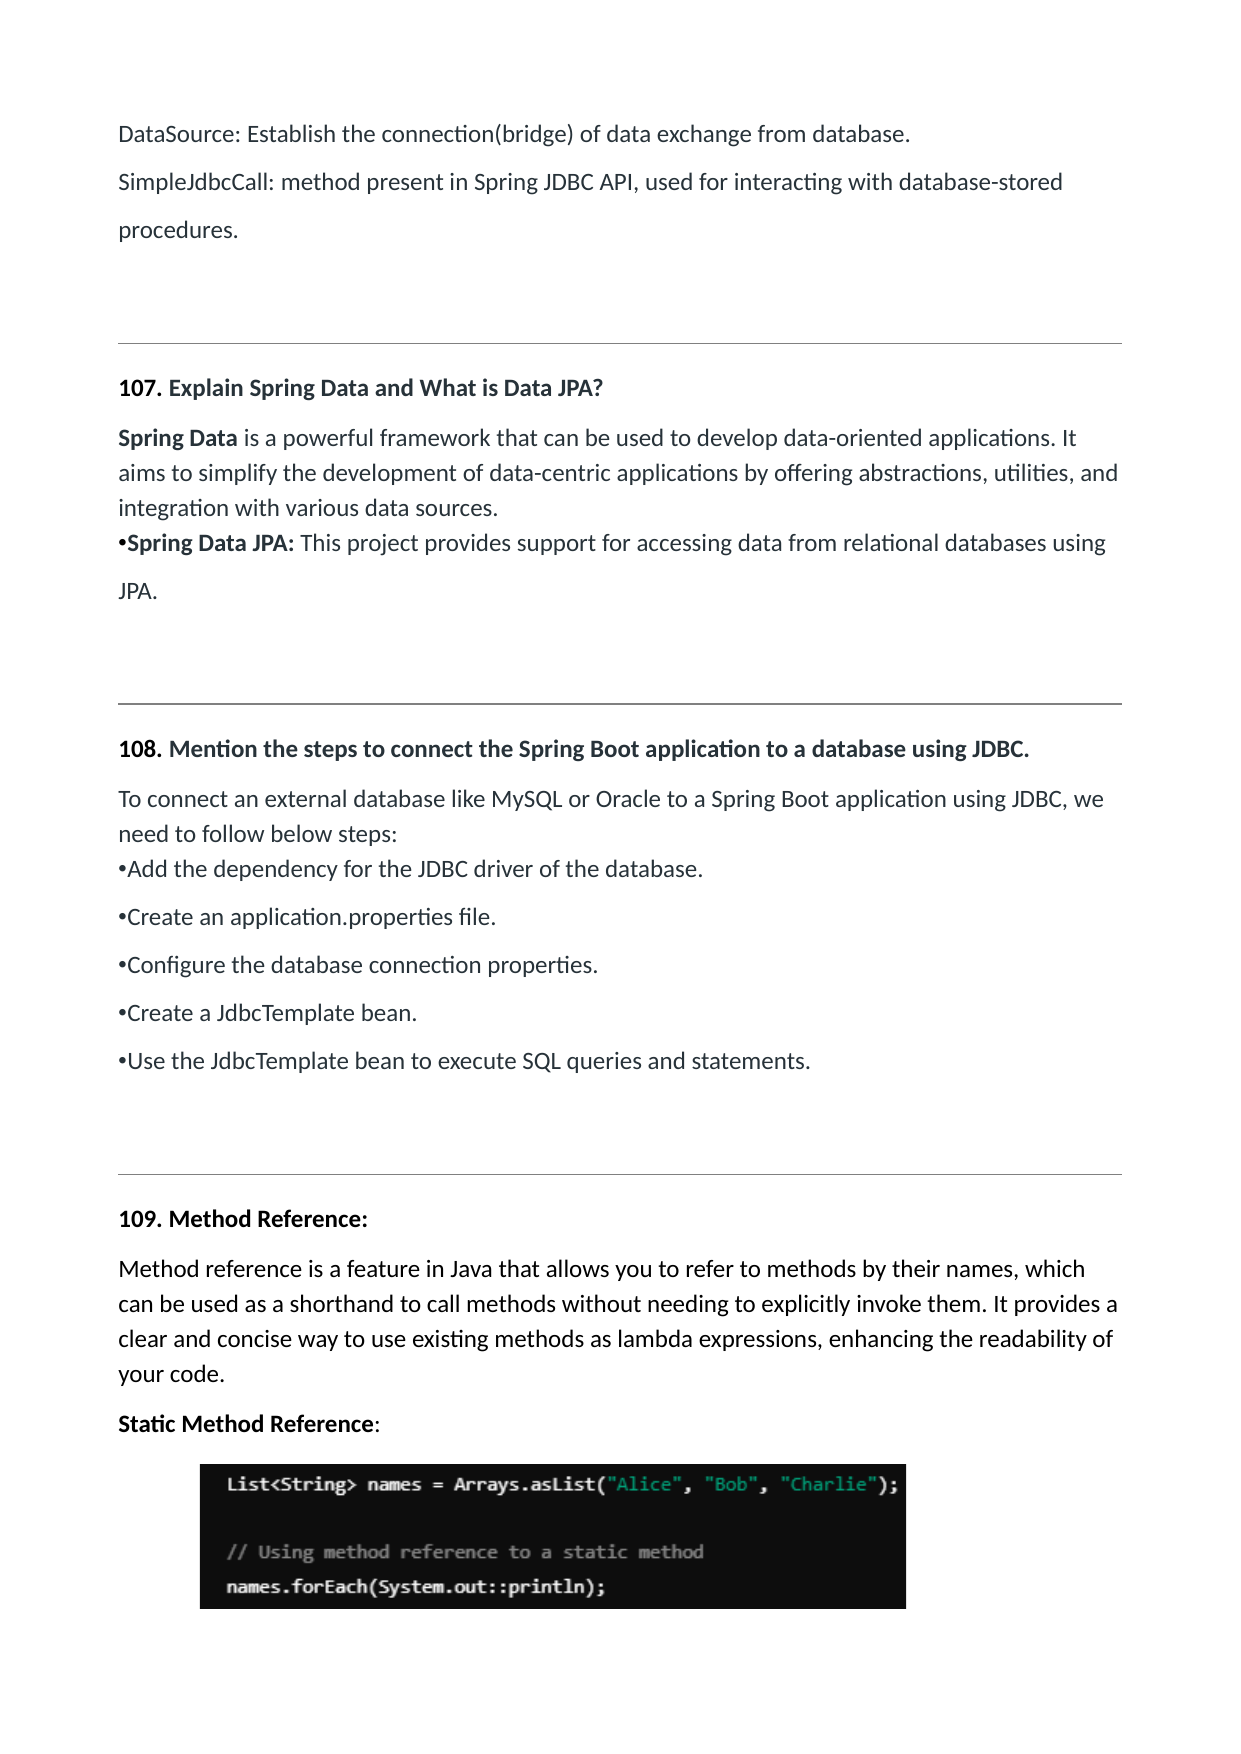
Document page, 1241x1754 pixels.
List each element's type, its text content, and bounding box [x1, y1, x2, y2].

text To connect an external database like MySQL or Oracle to a Spring Boot application using JDBC, we need to follow below steps: [118, 783, 1122, 848]
list Create a JdbcTemplate bean. [118, 997, 1122, 1028]
list Create an application.properties file. [118, 901, 1122, 932]
list Configure the database connection properties. [118, 949, 1122, 980]
list Spring Data JPA: This project provides support for accessing data from relational databases using JPA. [118, 527, 1122, 606]
text 107. Explain Spring Data and What is Data JPA? [118, 372, 1122, 403]
text Spring Data is a powerful framework that can be used to develop data-oriented applications. It aims to simplify the development of data-centric applications by offering abstractions, utilities, and integration with various data sources. [118, 422, 1122, 523]
list Use the JdbcTemplate bean to execute SQL queries and statements. [118, 1045, 1122, 1076]
text 109. Method Reference: [118, 1203, 1122, 1234]
picture [199, 1464, 907, 1609]
text DataSource: Establish the connection(bridge) of data exchange from database. [118, 118, 1122, 149]
text SimpleJdbcCall: method present in Spring JDBC API, used for interacting with database-stored procedures. [118, 166, 1122, 245]
list Add the dependency for the JDBC driver of the database. [118, 853, 1122, 883]
text Static Method Reference: [118, 1408, 1122, 1438]
text 108. Mention the steps to connect the Spring Boot application to a database using JDBC. [118, 733, 1122, 764]
text Method reference is a feature in Java that allows you to refer to methods by their names, which can be used as a shorthand to call methods without needing to explicitly invoke them. It provides a clear and concise way to use existing methods as lambda expressions, enhancing the readability of your code. [118, 1253, 1122, 1389]
